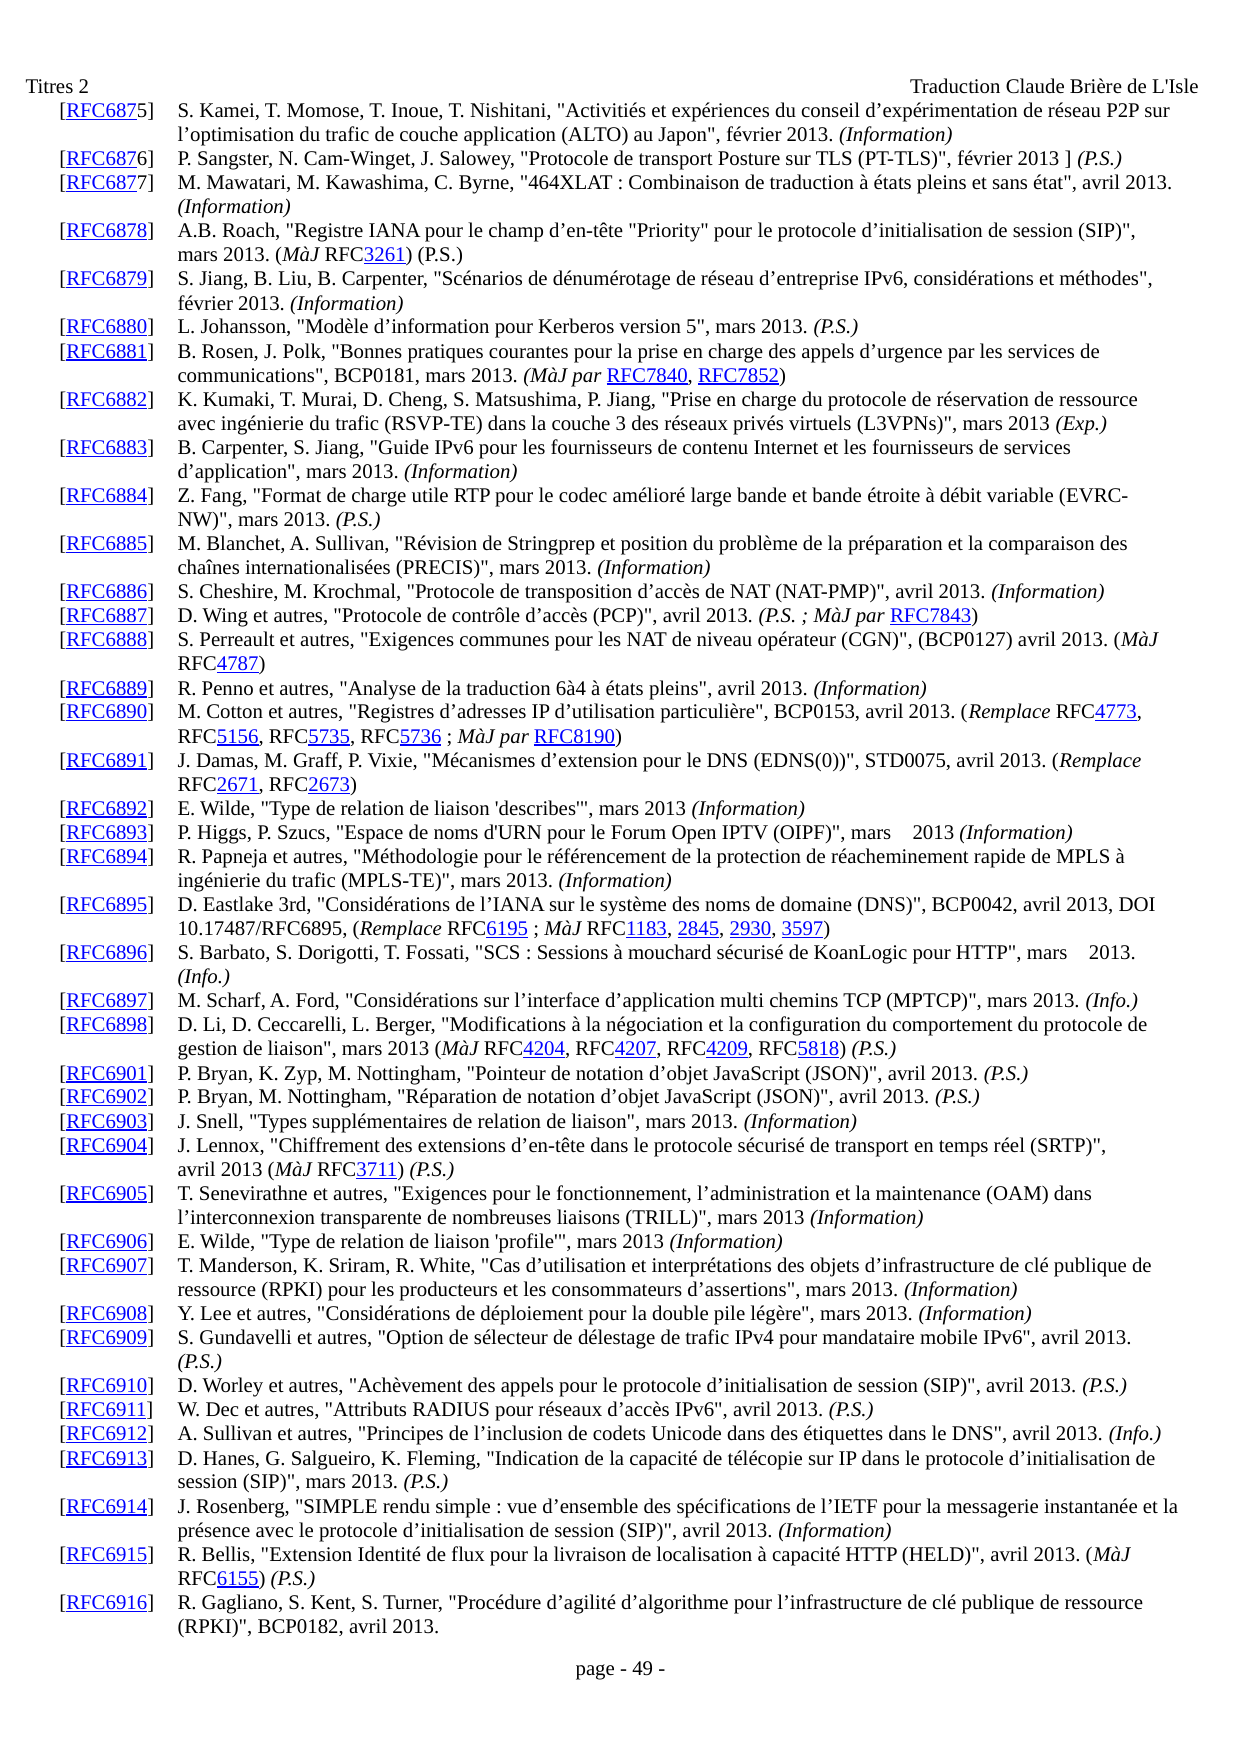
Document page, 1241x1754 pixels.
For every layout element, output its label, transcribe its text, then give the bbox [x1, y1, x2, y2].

text [RFC6889] R. Penno et autres, "Analyse de la traduction 6à4 à états pleins", avril 2013. (Information) [59, 675, 1181, 699]
text [RFC6879] S. Jiang, B. Liu, B. Carpenter, "Scénarios de dénumérotage de réseau d’entreprise IPv6, considérations et méthodes", février 2013. (Information) [59, 266, 1181, 314]
text [RFC6883] B. Carpenter, S. Jiang, "Guide IPv6 pour les fournisseurs de contenu Internet et les fournisseurs de services d’application", mars 2013. (Information) [59, 435, 1181, 483]
text [RFC6875] S. Kamei, T. Momose, T. Inoue, T. Nishitani, "Activitiés et expériences du conseil d’expérimentation de réseau P2P sur l’optimisation du trafic de couche application (ALTO) au Japon", février 2013. (Information) [59, 98, 1181, 146]
text [RFC6888] S. Perreault et autres, "Exigences communes pour les NAT de niveau opérateur (CGN)", (BCP0127) avril 2013. (MàJ RFC4787) [59, 627, 1181, 675]
text [RFC6910] D. Worley et autres, "Achèvement des appels pour le protocole d’initialisation de session (SIP)", avril 2013. (P.S.) [59, 1373, 1181, 1397]
text [RFC6887] D. Wing et autres, "Protocole de contrôle d’accès (PCP)", avril 2013. (P.S. ; MàJ par RFC7843) [59, 603, 1181, 627]
text [RFC6880] L. Johansson, "Modèle d’information pour Kerberos version 5", mars 2013. (P.S.) [59, 314, 1181, 338]
text [RFC6905] T. Senevirathne et autres, "Exigences pour le fonctionnement, l’administration et la maintenance (OAM) dans l’interconnexion transparente de nombreuses liaisons (TRILL)", mars 2013 (Information) [59, 1181, 1181, 1229]
text [RFC6909] S. Gundavelli et autres, "Option de sélecteur de délestage de trafic IPv4 pour mandataire mobile IPv6", avril 2013. (P.S.) [59, 1325, 1181, 1373]
text [RFC6903] J. Snell, "Types supplémentaires de relation de liaison", mars 2013. (Information) [59, 1108, 1181, 1133]
text [RFC6904] J. Lennox, "Chiffrement des extensions d’en-tête dans le protocole sécurisé de transport en temps réel (SRTP)", avril 2013 (MàJ RFC3711) (P.S.) [59, 1133, 1181, 1181]
text [RFC6898] D. Li, D. Ceccarelli, L. Berger, "Modifications à la négociation et la configuration du comportement du protocole de gestion de liaison", mars 2013 (MàJ RFC4204, RFC4207, RFC4209, RFC5818) (P.S.) [59, 1012, 1181, 1060]
text [RFC6886] S. Cheshire, M. Krochmal, "Protocole de transposition d’accès de NAT (NAT-PMP)", avril 2013. (Information) [59, 579, 1181, 603]
text [RFC6913] D. Hanes, G. Salgueiro, K. Fleming, "Indication de la capacité de télécopie sur IP dans le protocole d’initialisation de session (SIP)", mars 2013. (P.S.) [59, 1445, 1181, 1493]
text [RFC6878] A.B. Roach, "Registre IANA pour le champ d’en-tête "Priority" pour le protocole d’initialisation de session (SIP)", mars 2013. (MàJ RFC3261) (P.S.) [59, 218, 1181, 266]
text [RFC6890] M. Cotton et autres, "Registres d’adresses IP d’utilisation particulière", BCP0153, avril 2013. (Remplace RFC4773, RFC5156, RFC5735, RFC5736 ; MàJ par RFC8190) [59, 699, 1181, 748]
text [RFC6901] P. Bryan, K. Zyp, M. Nottingham, "Pointeur de notation d’objet JavaScript (JSON)", avril 2013. (P.S.) [59, 1060, 1181, 1084]
text [RFC6894] R. Papneja et autres, "Méthodologie pour le référencement de la protection de réacheminement rapide de MPLS à ingénierie du trafic (MPLS-TE)", mars 2013. (Information) [59, 844, 1181, 892]
text [RFC6902] P. Bryan, M. Nottingham, "Réparation de notation d’objet JavaScript (JSON)", avril 2013. (P.S.) [59, 1084, 1181, 1108]
text [RFC6907] T. Manderson, K. Sriram, R. White, "Cas d’utilisation et interprétations des objets d’infrastructure de clé publique de ressource (RPKI) pour les producteurs et les consommateurs d’assertions", mars 2013. (Information) [59, 1253, 1181, 1301]
text [RFC6876] P. Sangster, N. Cam-Winget, J. Salowey, "Protocole de transport Posture sur TLS (PT-TLS)", février 2013 ] (P.S.) [59, 146, 1181, 170]
text [RFC6877] M. Mawatari, M. Kawashima, C. Byrne, "464XLAT : Combinaison de traduction à états pleins et sans état", avril 2013. (Information) [59, 170, 1181, 218]
text [RFC6911] W. Dec et autres, "Attributs RADIUS pour réseaux d’accès IPv6", avril 2013. (P.S.) [59, 1397, 1181, 1421]
text [RFC6893] P. Higgs, P. Szucs, "Espace de noms d'URN pour le Forum Open IPTV (OIPF)", mars 2013 (Information) [59, 820, 1181, 844]
text [RFC6885] M. Blanchet, A. Sullivan, "Révision de Stringprep et position du problème de la préparation et la comparaison des chaînes internationalisées (PRECIS)", mars 2013. (Information) [59, 531, 1181, 579]
text [RFC6915] R. Bellis, "Extension Identité de flux pour la livraison de localisation à capacité HTTP (HELD)", avril 2013. (MàJ RFC6155) (P.S.) [59, 1542, 1181, 1590]
text [RFC6891] J. Damas, M. Graff, P. Vixie, "Mécanismes d’extension pour le DNS (EDNS(0))", STD0075, avril 2013. (Remplace RFC2671, RFC2673) [59, 748, 1181, 796]
text [RFC6881] B. Rosen, J. Polk, "Bonnes pratiques courantes pour la prise en charge des appels d’urgence par les services de communications", BCP0181, mars 2013. (MàJ par RFC7840, RFC7852) [59, 338, 1181, 387]
text [RFC6912] A. Sullivan et autres, "Principes de l’inclusion de codets Unicode dans des étiquettes dans le DNS", avril 2013. (Info.) [59, 1421, 1181, 1445]
text [RFC6914] J. Rosenberg, "SIMPLE rendu simple : vue d’ensemble des spécifications de l’IETF pour la messagerie instantanée et la présence avec le protocole d’initialisation de session (SIP)", avril 2013. (Information) [59, 1493, 1181, 1542]
text [RFC6882] K. Kumaki, T. Murai, D. Cheng, S. Matsushima, P. Jiang, "Prise en charge du protocole de réservation de ressource avec ingénierie du trafic (RSVP-TE) dans la couche 3 des réseaux privés virtuels (L3VPNs)", mars 2013 (Exp.) [59, 387, 1181, 435]
text [RFC6897] M. Scharf, A. Ford, "Considérations sur l’interface d’application multi chemins TCP (MPTCP)", mars 2013. (Info.) [59, 988, 1181, 1012]
text [RFC6884] Z. Fang, "Format de charge utile RTP pour le codec amélioré large bande et bande étroite à débit variable (EVRC-NW)", mars 2013. (P.S.) [59, 483, 1181, 531]
text [RFC6916] R. Gagliano, S. Kent, S. Turner, "Procédure d’agilité d’algorithme pour l’infrastructure de clé publique de ressource (RPKI)", BCP0182, avril 2013. [59, 1590, 1181, 1638]
text [RFC6892] E. Wilde, "Type de relation de liaison 'describes'", mars 2013 (Information) [59, 796, 1181, 820]
text [RFC6895] D. Eastlake 3rd, "Considérations de l’IANA sur le système des noms de domaine (DNS)", BCP0042, avril 2013, DOI 10.17487/RFC6895, (Remplace RFC6195 ; MàJ RFC1183, 2845, 2930, 3597) [59, 892, 1181, 940]
text [RFC6906] E. Wilde, "Type de relation de liaison 'profile'", mars 2013 (Information) [59, 1229, 1181, 1253]
text [RFC6896] S. Barbato, S. Dorigotti, T. Fossati, "SCS : Sessions à mouchard sécurisé de KoanLogic pour HTTP", mars 2013. (Info.) [59, 940, 1181, 988]
text [RFC6908] Y. Lee et autres, "Considérations de déploiement pour la double pile légère", mars 2013. (Information) [59, 1301, 1181, 1325]
